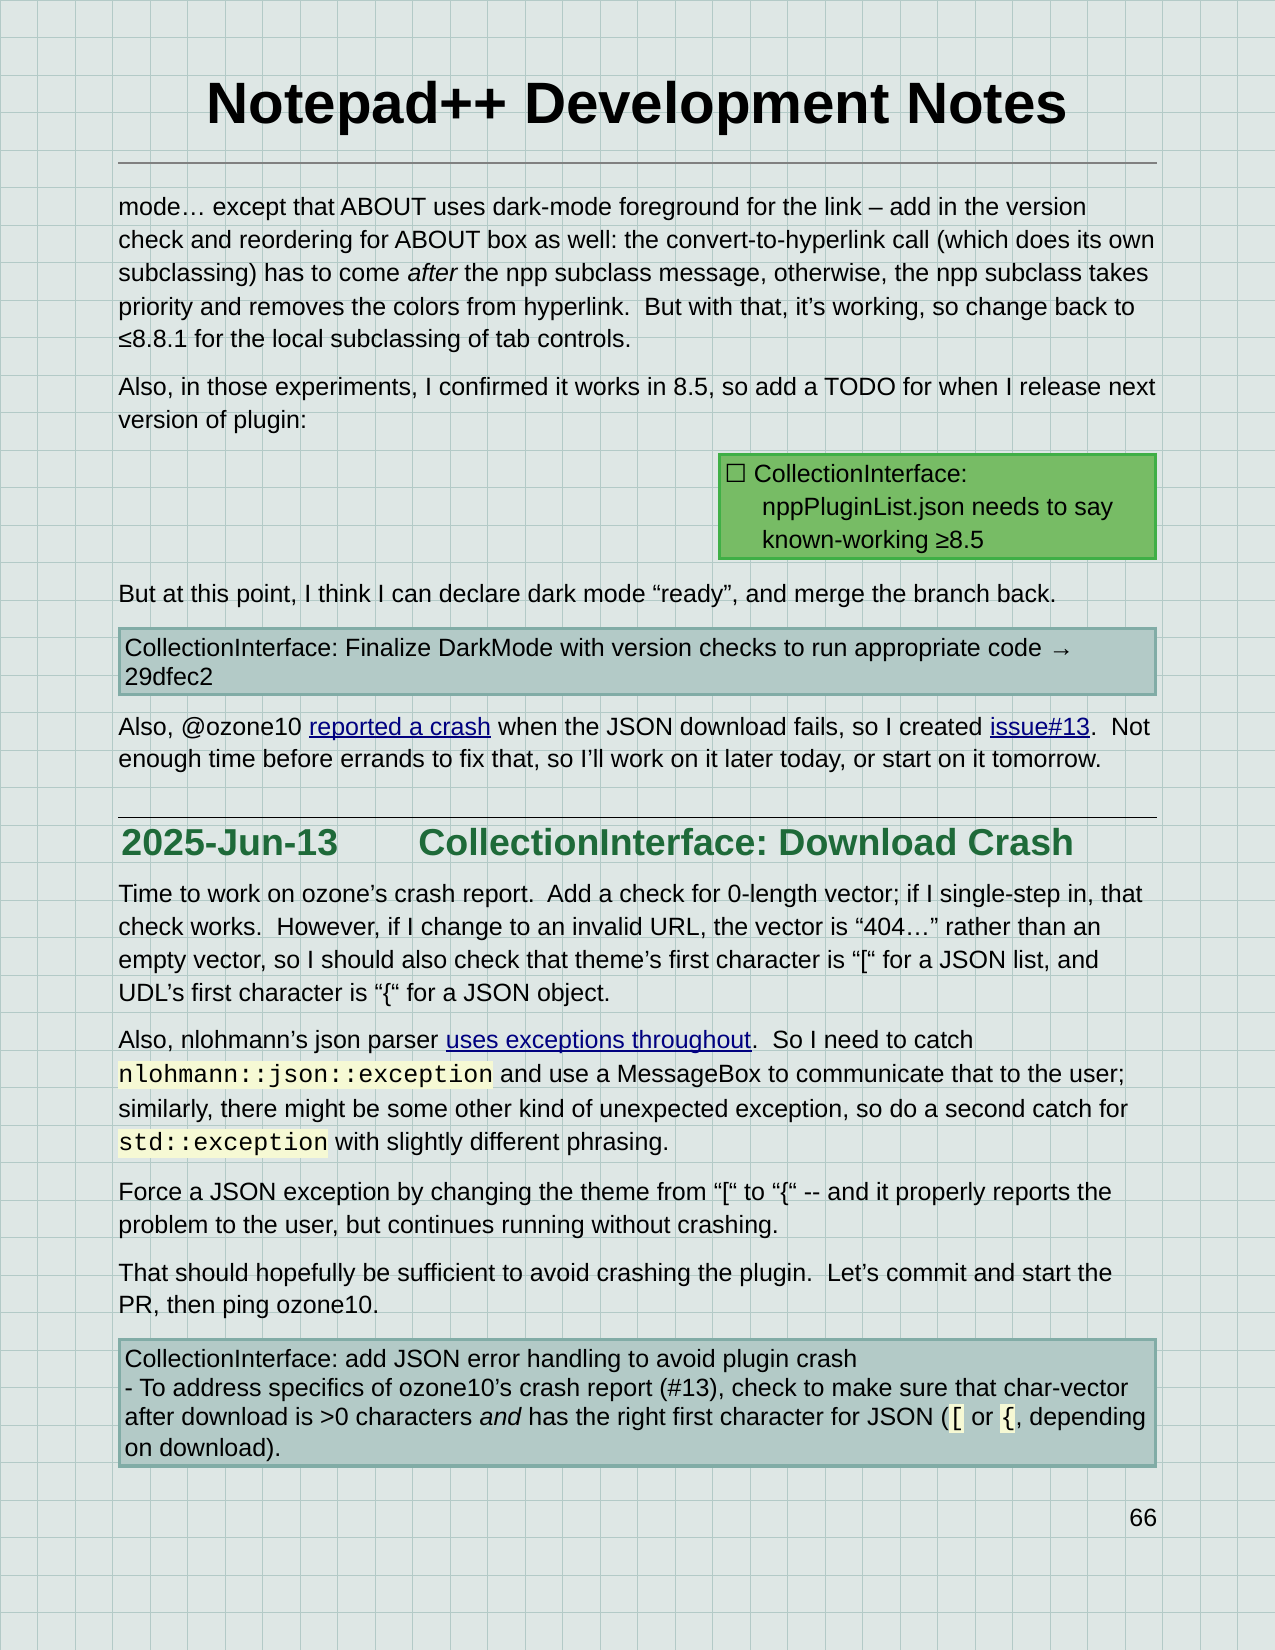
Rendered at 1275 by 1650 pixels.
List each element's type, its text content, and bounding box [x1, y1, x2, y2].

text Also, @ozone10 reported a crash when the JSON download fails, so I created issue#13. Not enough time before errands to fix that, so I’ll work on it later today, or start on it tomorrow. [118, 711, 1157, 773]
text Force a JSON exception by changing the theme from “[“ to “{“ -- and it properly reports the problem to the user, but continues running without crashing. [118, 1177, 1157, 1239]
text - To address specifics of ozone10’s crash report (#13), check to make sure that char-vector after download is >0 characters and has the right first character for JSON ([ or {, depending on download). [121, 1367, 1154, 1464]
text Time to work on ozone’s crash report. Add a check for 0-length vector; if I single-step in, that check works. However, if I change to an invalid URL, the vector is “404…” rather than an empty vector, so I should also check that theme’s first character is “[“ for a JSON list, and UDL’s first character is “{“ for a JSON object. [118, 879, 1157, 1007]
text ☐ CollectionInterface: nppPluginList.json needs to say known-working ≥8.5 [721, 456, 1154, 557]
text CollectionInterface: add JSON error handling to avoid plugin crash [121, 1341, 1154, 1367]
text mode… except that ABOUT uses dark-mode foreground for the link – add in the version check and reordering for ABOUT box as well: the convert-to-hyperlink call (which does its own subclassing) has to come after the npp subclass message, otherwise, the npp subclass takes priority and removes the colors from hyperlink. But with that, it’s working, so change back to ≤8.8.1 for the local subclassing of tab controls. [118, 192, 1157, 353]
subtitle 2025-Jun-13 CollectionInterface: Download Crash [118, 818, 1157, 866]
text Also, nlohmann’s json parser uses exceptions throughout. So I need to catch nlohmann::json::exception and use a MessageBox to communicate that to the user; similarly, there might be some other kind of unexpected exception, so do a second catch for std::exception with slightly different phrasing. [118, 1026, 1157, 1158]
text But at this point, I think I can declare dark mode “ready”, and merge the branch back. [118, 579, 1157, 608]
text That should hopefully be sufficient to avoid crashing the plugin. Let’s commit and start the PR, then ping ozone10. [118, 1257, 1157, 1319]
text Also, in those experiments, I confirmed it works in 8.5, so add a TODO for when I release next version of plugin: [118, 372, 1157, 434]
text CollectionInterface: Finalize DarkMode with version checks to run appropriate code → 29dfec2 [121, 630, 1154, 693]
